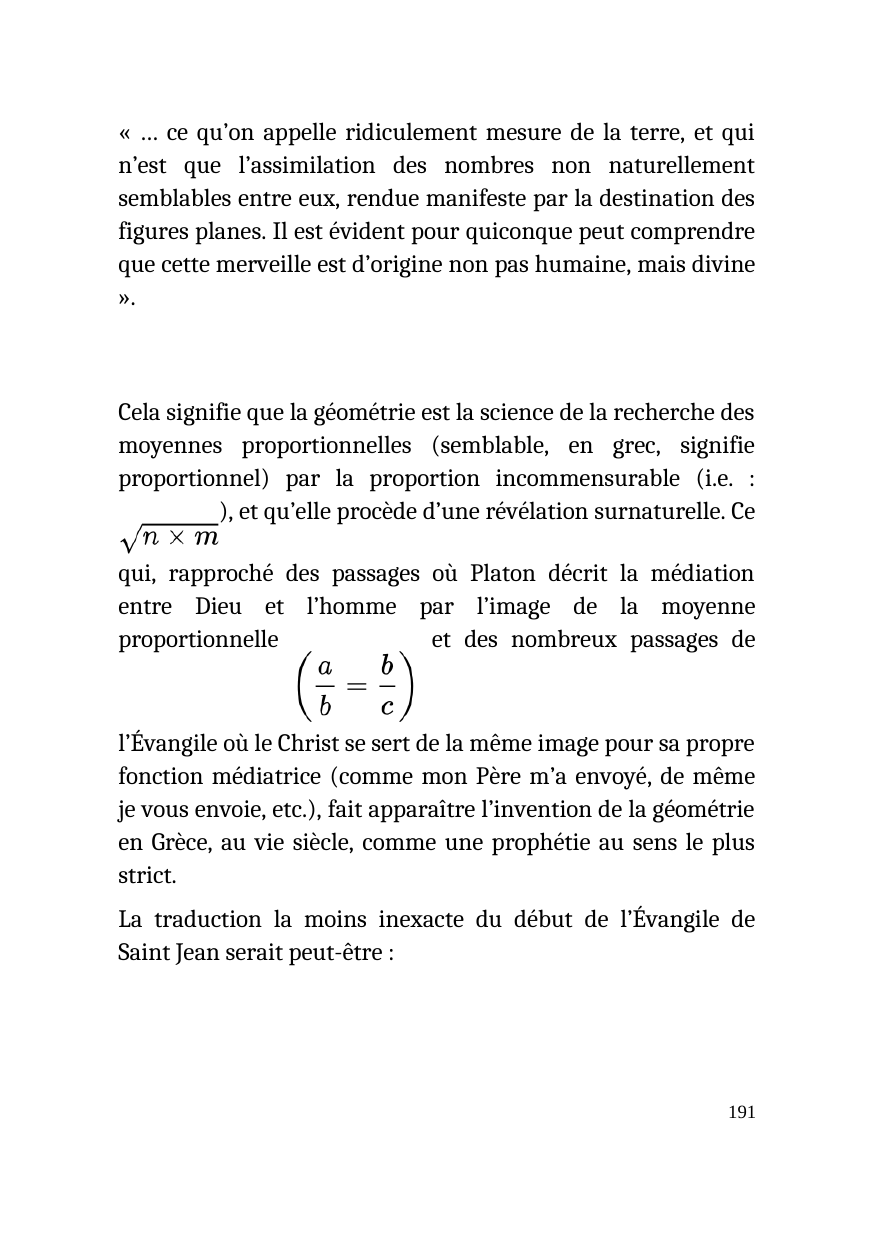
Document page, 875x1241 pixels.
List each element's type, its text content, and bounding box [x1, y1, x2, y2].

text « … ce qu’on appelle ridiculement mesure de la terre, et qui n’est que l’assimilation des nombres non naturellement semblables entre eux, rendue manifeste par la destination des figures planes. Il est évident pour quiconque peut comprendre que cette merveille est d’origine non pas humaine, mais divine ». [118, 118, 756, 312]
picture [291, 647, 419, 725]
text Cela signifie que la géométrie est la science de la recherche des moyennes proportionnelles (semblable, en grec, signifie proportionnel) par la proportion incommensurable (i.e. : ), et qu’elle procède d’une révélation surnaturelle. Ce qui, rapproché des passages où Platon décrit la médiation entre Dieu et l’homme par l’image de la moyenne proportionnelle et des nombreux passages de l’Évangile où le Christ se sert de la même image pour sa propre fonction médiatrice (comme mon Père m’a envoyé, de même je vous envoie, etc.), fait apparaître l’invention de la géométrie en Grèce, au vie siècle, comme une prophétie au sens le plus strict. [118, 398, 756, 889]
picture [118, 519, 219, 555]
text La traduction la moins inexacte du début de l’Évangile de Saint Jean serait peut-être : [118, 904, 756, 966]
